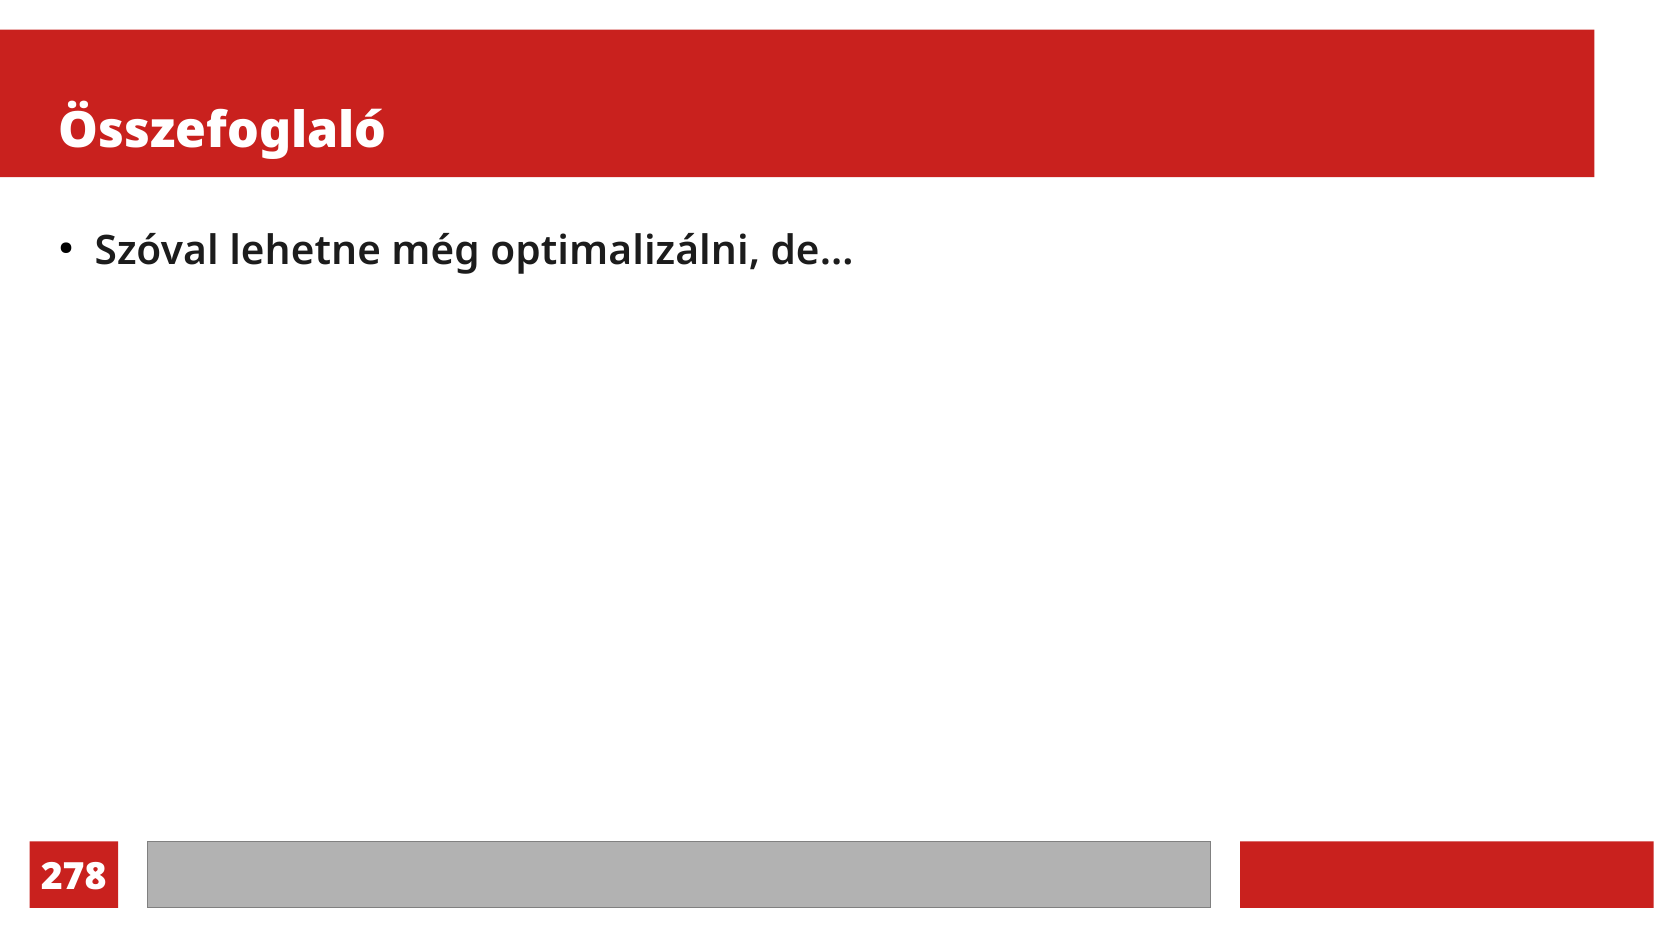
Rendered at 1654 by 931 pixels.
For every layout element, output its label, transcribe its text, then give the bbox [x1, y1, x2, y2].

title Összefoglaló [59, 44, 1595, 163]
list Szóval lehetne még optimalizálni, de… [59, 221, 1565, 296]
